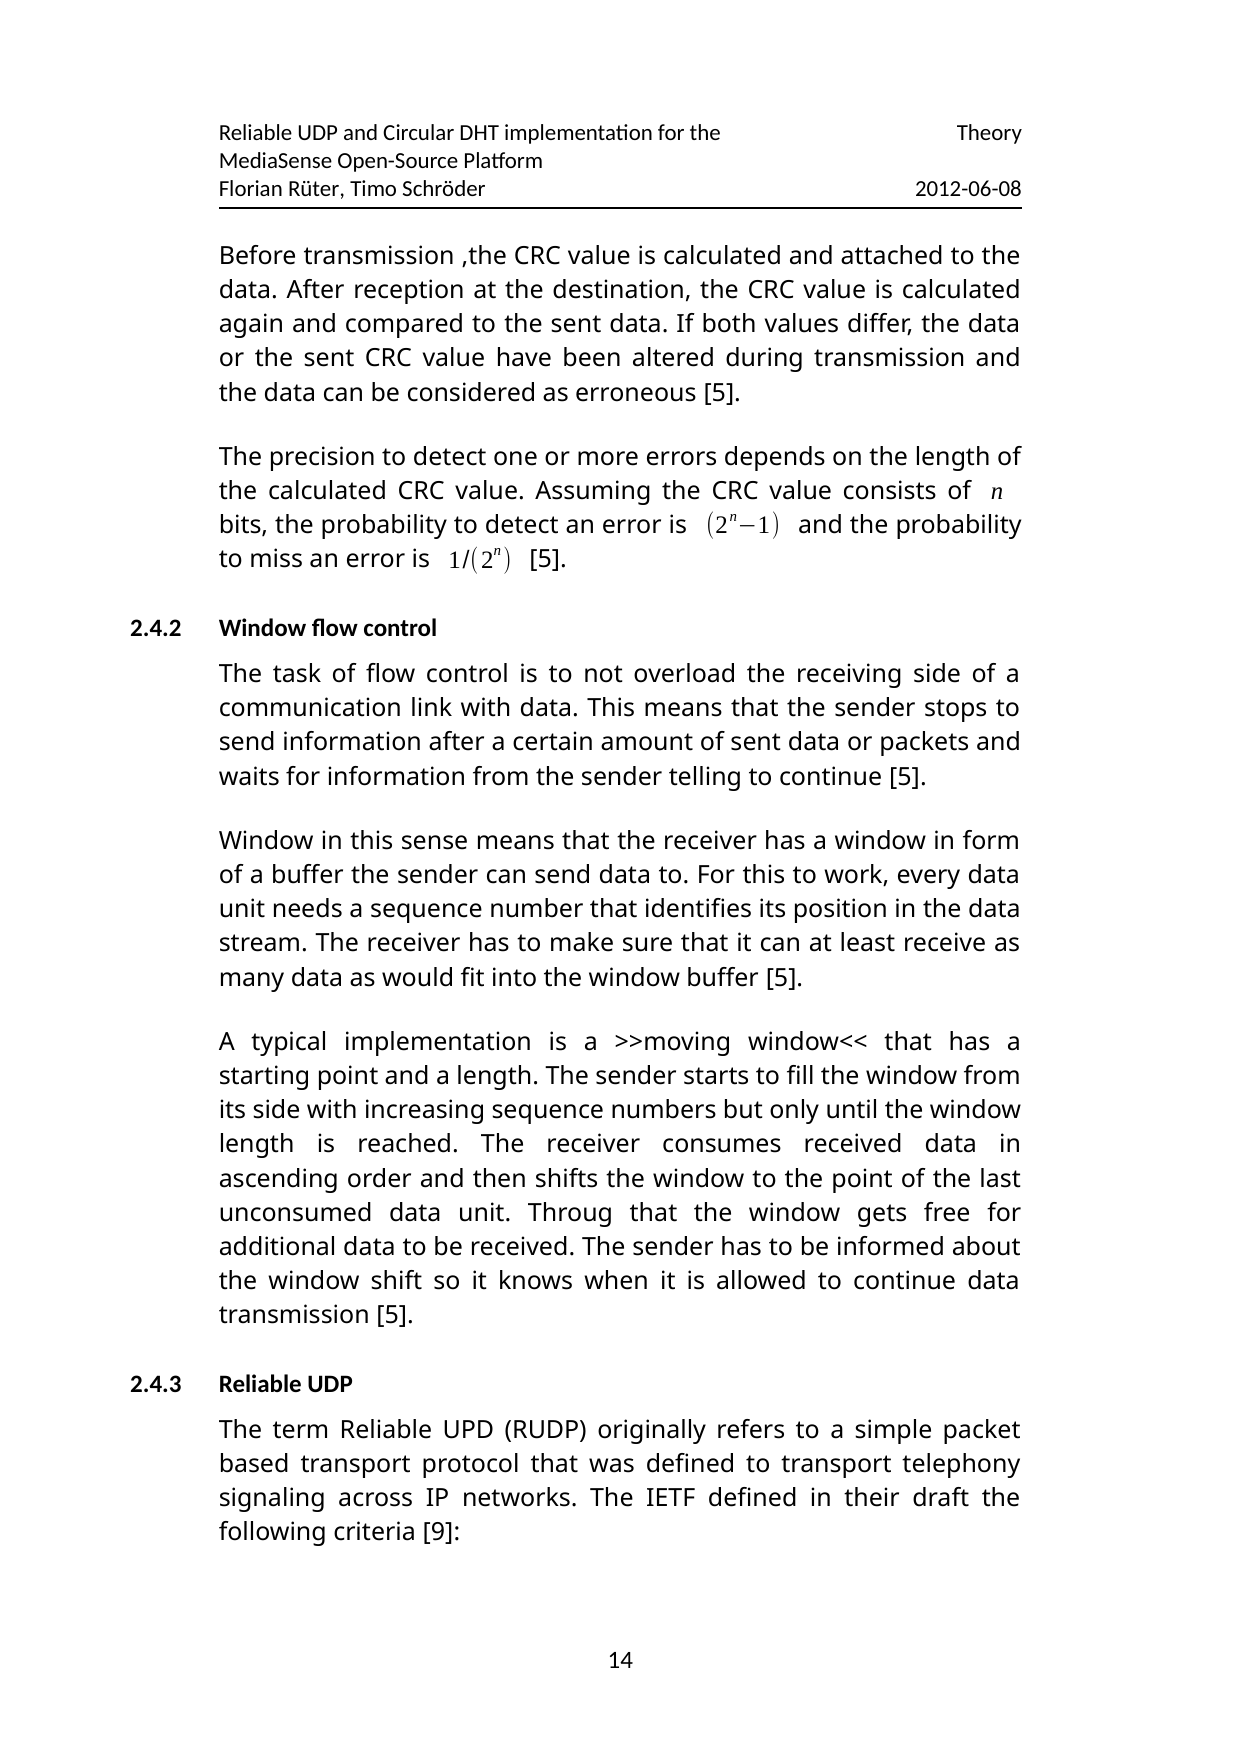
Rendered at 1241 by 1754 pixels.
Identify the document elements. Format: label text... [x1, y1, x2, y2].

text A typical implementation is a >>moving window<< that has a starting point and a length. The sender starts to fill the window from its side with increasing sequence numbers but only until the window length is reached. The receiver consumes received data in ascending order and then shifts the window to the point of the last unconsumed data unit. Throug that the window gets free for additional data to be received. The sender has to be informed about the window shift so it knows when it is allowed to continue data transmission [5]. [218, 1024, 1022, 1331]
text The precision to detect one or more errors depends on the length of the calculated CRC value. Assuming the CRC value consists ofbits, the probability to detect an error isand the probability to miss an error is[5]. [218, 439, 1022, 575]
text The term Reliable UPD (RUDP) originally refers to a simple packet based transport protocol that was defined to transport telephony signaling across IP networks. The IETF defined in their draft the following criteria [9]: [218, 1411, 1022, 1547]
subtitle Reliable UDP [130, 1368, 1022, 1398]
subtitle Window flow control [130, 612, 1022, 643]
text Window in this sense means that the receiver has a window in form of a buffer the sender can send data to. For this to work, every data unit needs a sequence number that identifies its position in the data stream. The receiver has to make sure that it can at least receive as many data as would fit into the window buffer [5]. [218, 823, 1022, 993]
text Before transmission ,the CRC value is calculated and attached to the data. After reception at the destination, the CRC value is calculated again and compared to the sent data. If both values differ, the data or the sent CRC value have been altered during transmission and the data can be considered as erroneous [5]. [218, 238, 1022, 408]
text The task of flow control is to not overload the receiving side of a communication link with data. This means that the sender stops to send information after a certain amount of sent data or packets and waits for information from the sender telling to continue [5]. [218, 656, 1022, 792]
